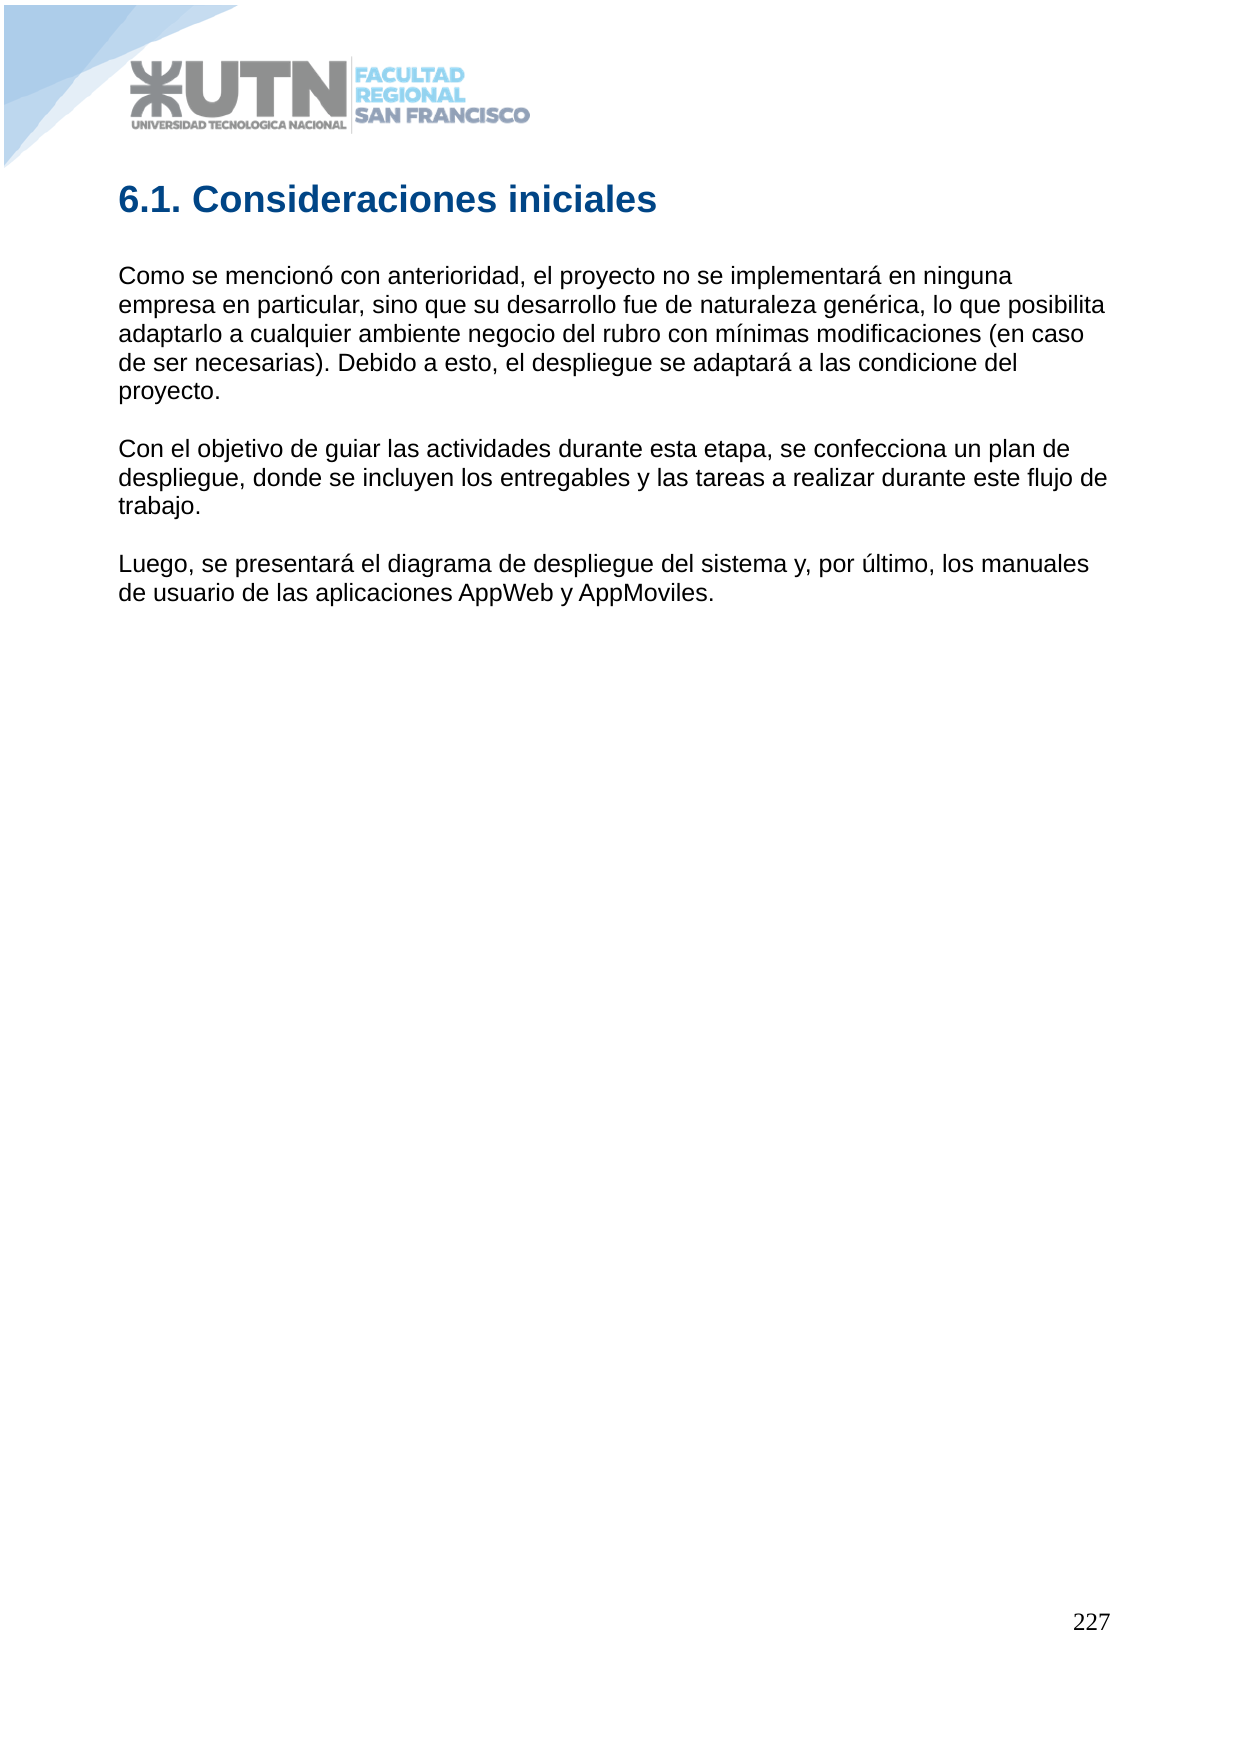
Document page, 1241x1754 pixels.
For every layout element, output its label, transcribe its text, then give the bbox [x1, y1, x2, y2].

text Con el objetivo de guiar las actividades durante esta etapa, se confecciona un plan de despliegue, donde se incluyen los entregables y las tareas a realizar durante este flujo de trabajo. [118, 434, 1110, 520]
text Como se mencionó con anterioridad, el proyecto no se implementará en ninguna empresa en particular, sino que su desarrollo fue de naturaleza genérica, lo que posibilita adaptarlo a cualquier ambiente negocio del rubro con mínimas modificaciones (en caso de ser necesarias). Debido a esto, el despliegue se adaptará a las condicione del proyecto. [118, 261, 1110, 405]
text Luego, se presentará el diagrama de despliegue del sistema y, por último, los manuales de usuario de las aplicaciones AppWeb y AppMoviles. [118, 549, 1110, 606]
subtitle 6.1. Consideraciones iniciales [118, 176, 1110, 220]
picture [3, 5, 532, 169]
